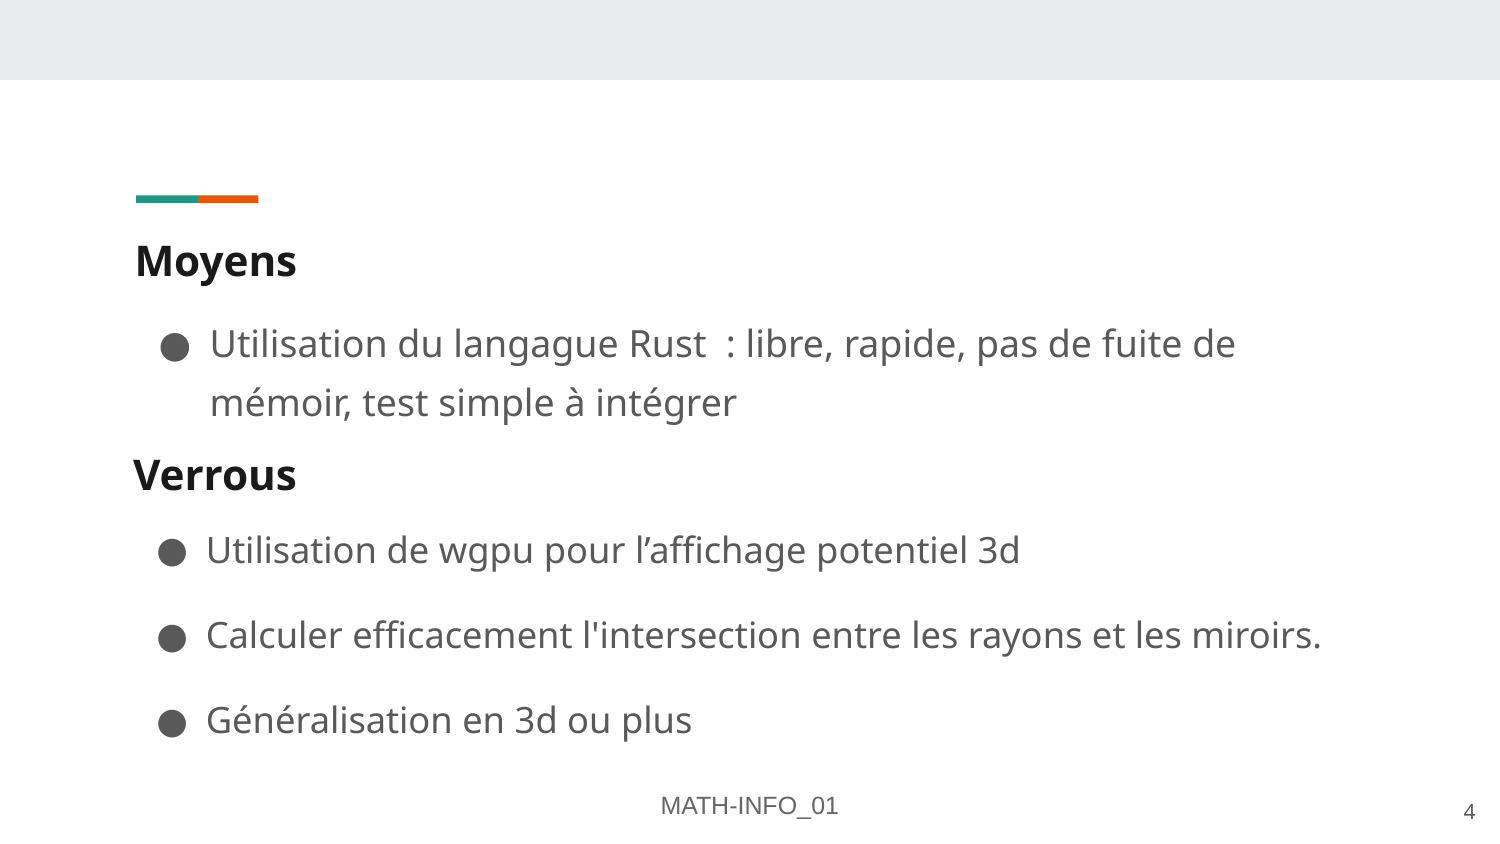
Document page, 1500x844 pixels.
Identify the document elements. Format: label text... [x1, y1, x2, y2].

list Utilisation du langague Rust : libre, rapide, pas de fuite de mémoir, test simple à intégrer [119, 295, 1381, 486]
text_box MATH-INFO_01 [645, 784, 855, 827]
title Verrous [118, 430, 1380, 501]
list Utilisation de wgpu pour l’affichage potentiel 3d Calculer efficacement l'intersection entre les rayons et les miroirs. Généralisation en 3d ou plus [118, 501, 1380, 811]
title Moyens [119, 216, 1381, 295]
